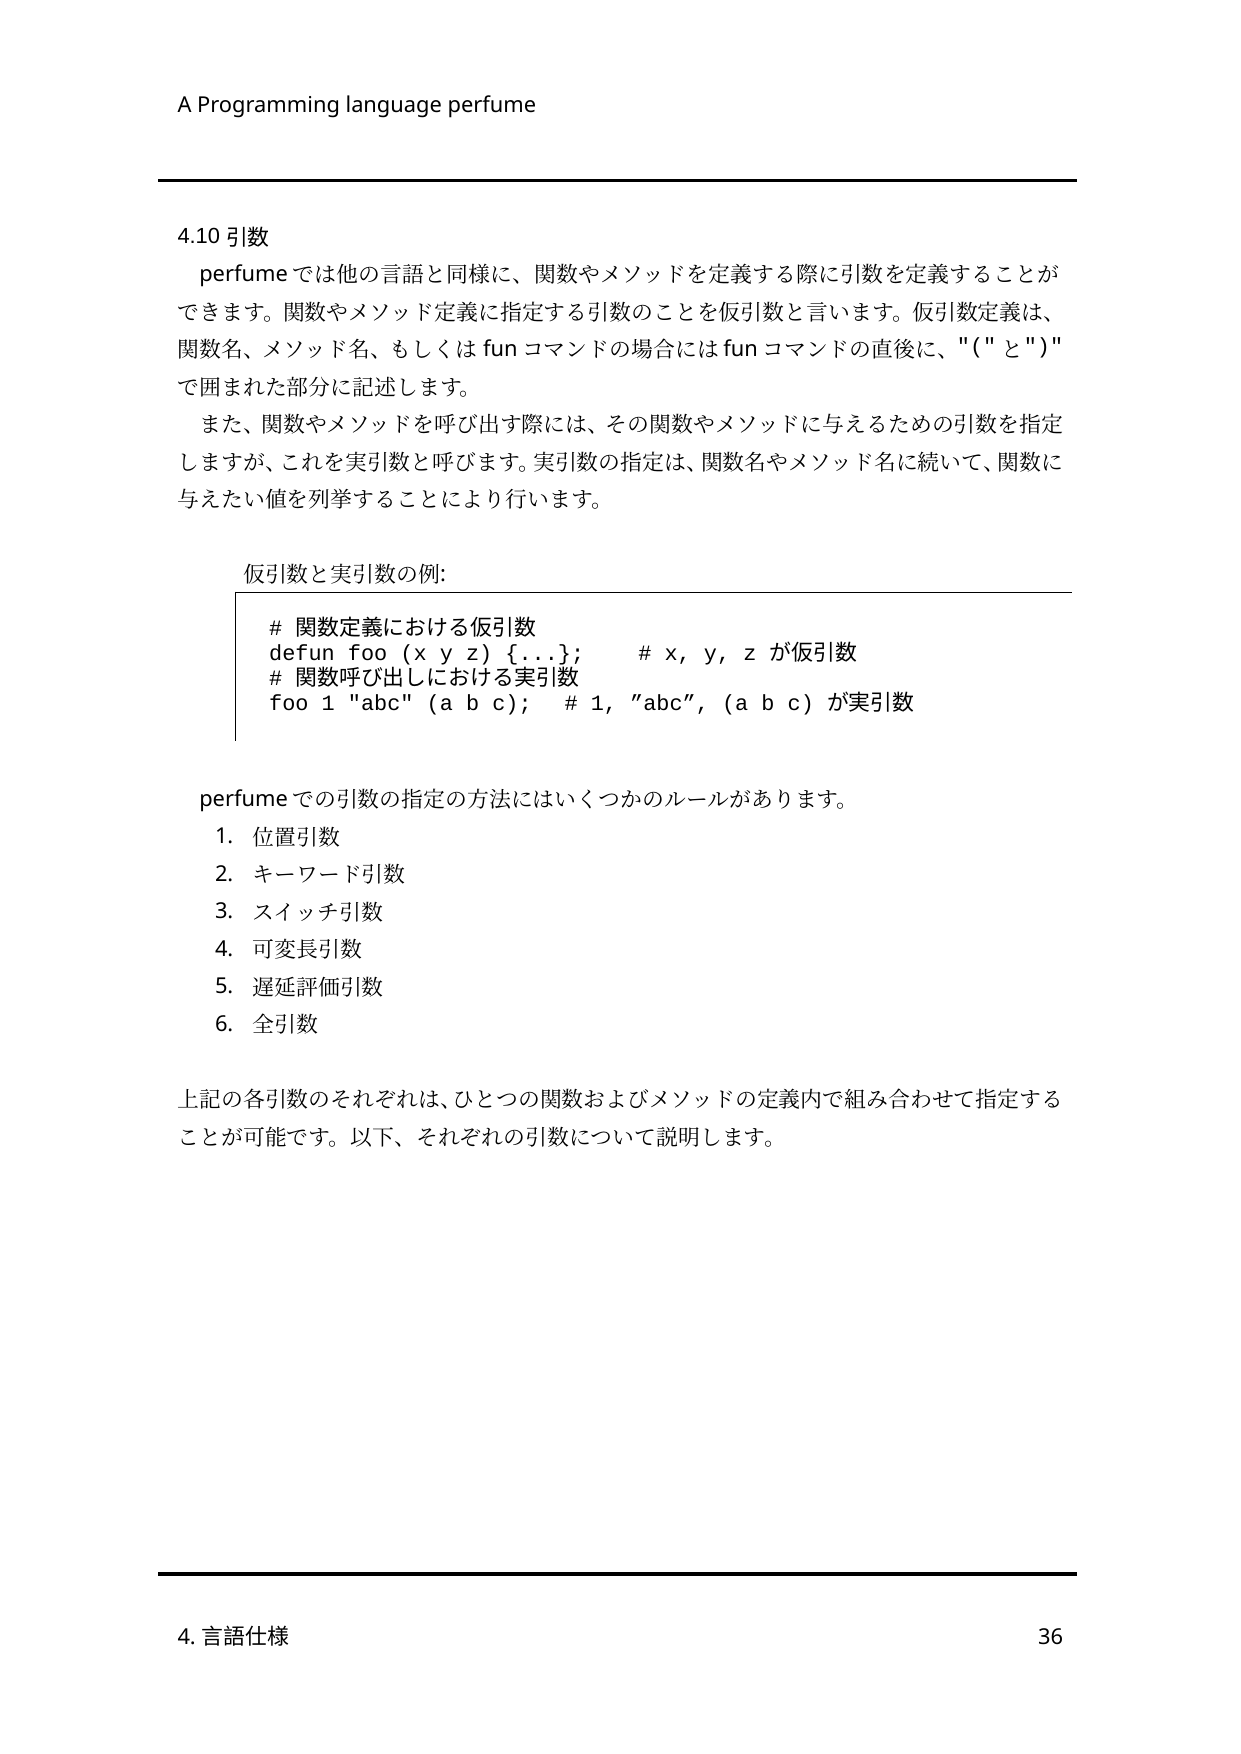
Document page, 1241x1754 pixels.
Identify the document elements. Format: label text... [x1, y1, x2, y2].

list 位置引数 [215, 817, 1063, 854]
list 可変長引数 [215, 929, 1063, 967]
list 全引数 [215, 1004, 1063, 1042]
table_header # 関数定義における仮引数 defun foo (x y z) {...}; # x, y, z が仮引数 # 関数呼び出しにおける実引数 foo 1 "abc" (a b c); # 1, ”abc”, (a b c) が実引数 [236, 593, 1072, 741]
list キーワード引数 [215, 854, 1063, 892]
text perfumeでの引数の指定の方法にはいくつかのルールがあります。 [177, 779, 1063, 817]
list 遅延評価引数 [215, 967, 1063, 1004]
text perfumeでは他の言語と同様に、関数やメソッドを定義する際に引数を定義することができます。関数やメソッド定義に指定する引数のことを仮引数と言います。仮引数定義は、関数名、メソッド名、もしくは funコマンドの場合にはfunコマンドの直後に、"(" と")"で囲まれた部分に記述します。 [177, 254, 1063, 404]
text 仮引数と実引数の例: [243, 554, 1063, 592]
text 上記の各引数のそれぞれは、ひとつの関数およびメソッドの定義内で組み合わせて指定することが可能です。以下、それぞれの引数について説明します。 [177, 1079, 1063, 1154]
subtitle 4.10 引数 [177, 217, 1063, 254]
list スイッチ引数 [215, 892, 1063, 929]
text また、関数やメソッドを呼び出す際には、その関数やメソッドに与えるための引数を指定しますが、これを実引数と呼びます。実引数の指定は、関数名やメソッド名に続いて、関数に与えたい値を列挙することにより行います。 [177, 404, 1063, 517]
